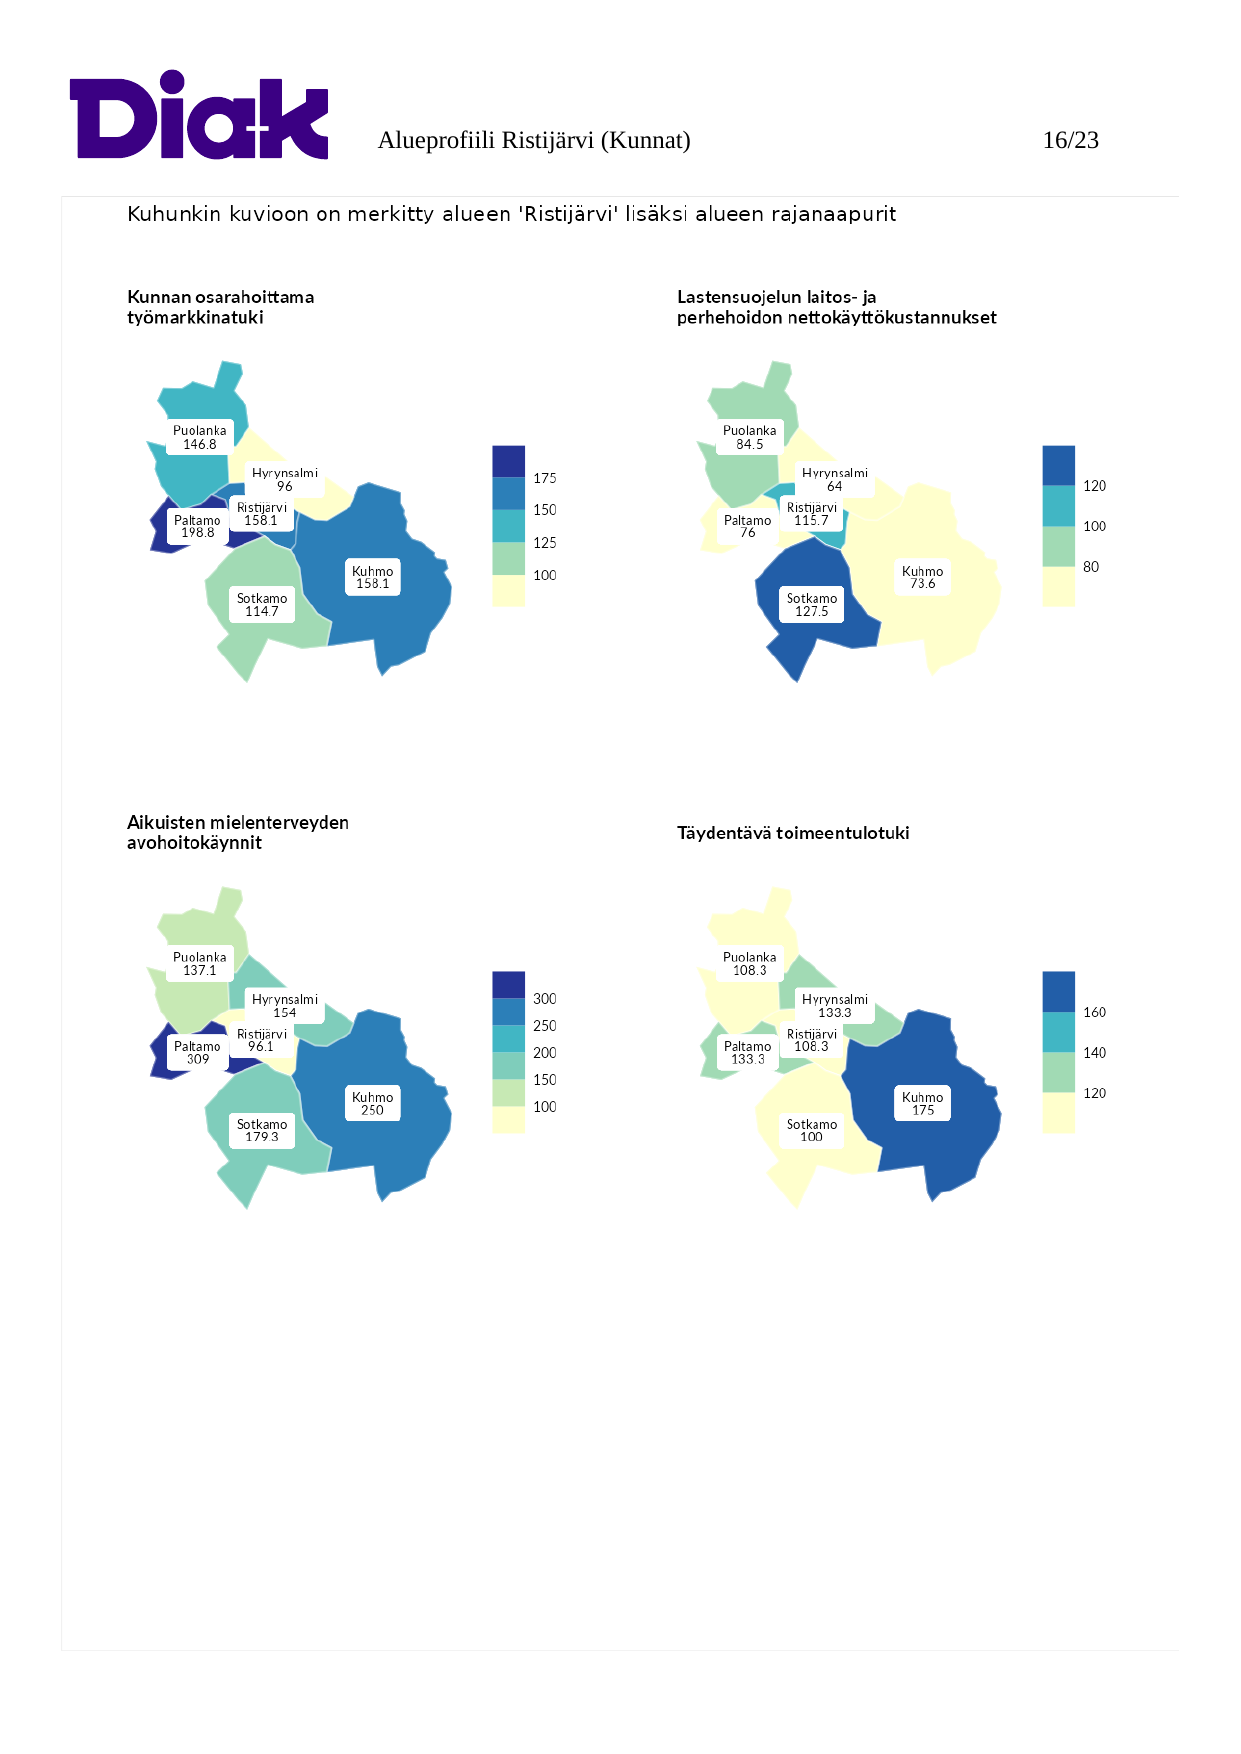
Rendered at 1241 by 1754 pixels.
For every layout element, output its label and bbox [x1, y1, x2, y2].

picture [61, 196, 1179, 1651]
